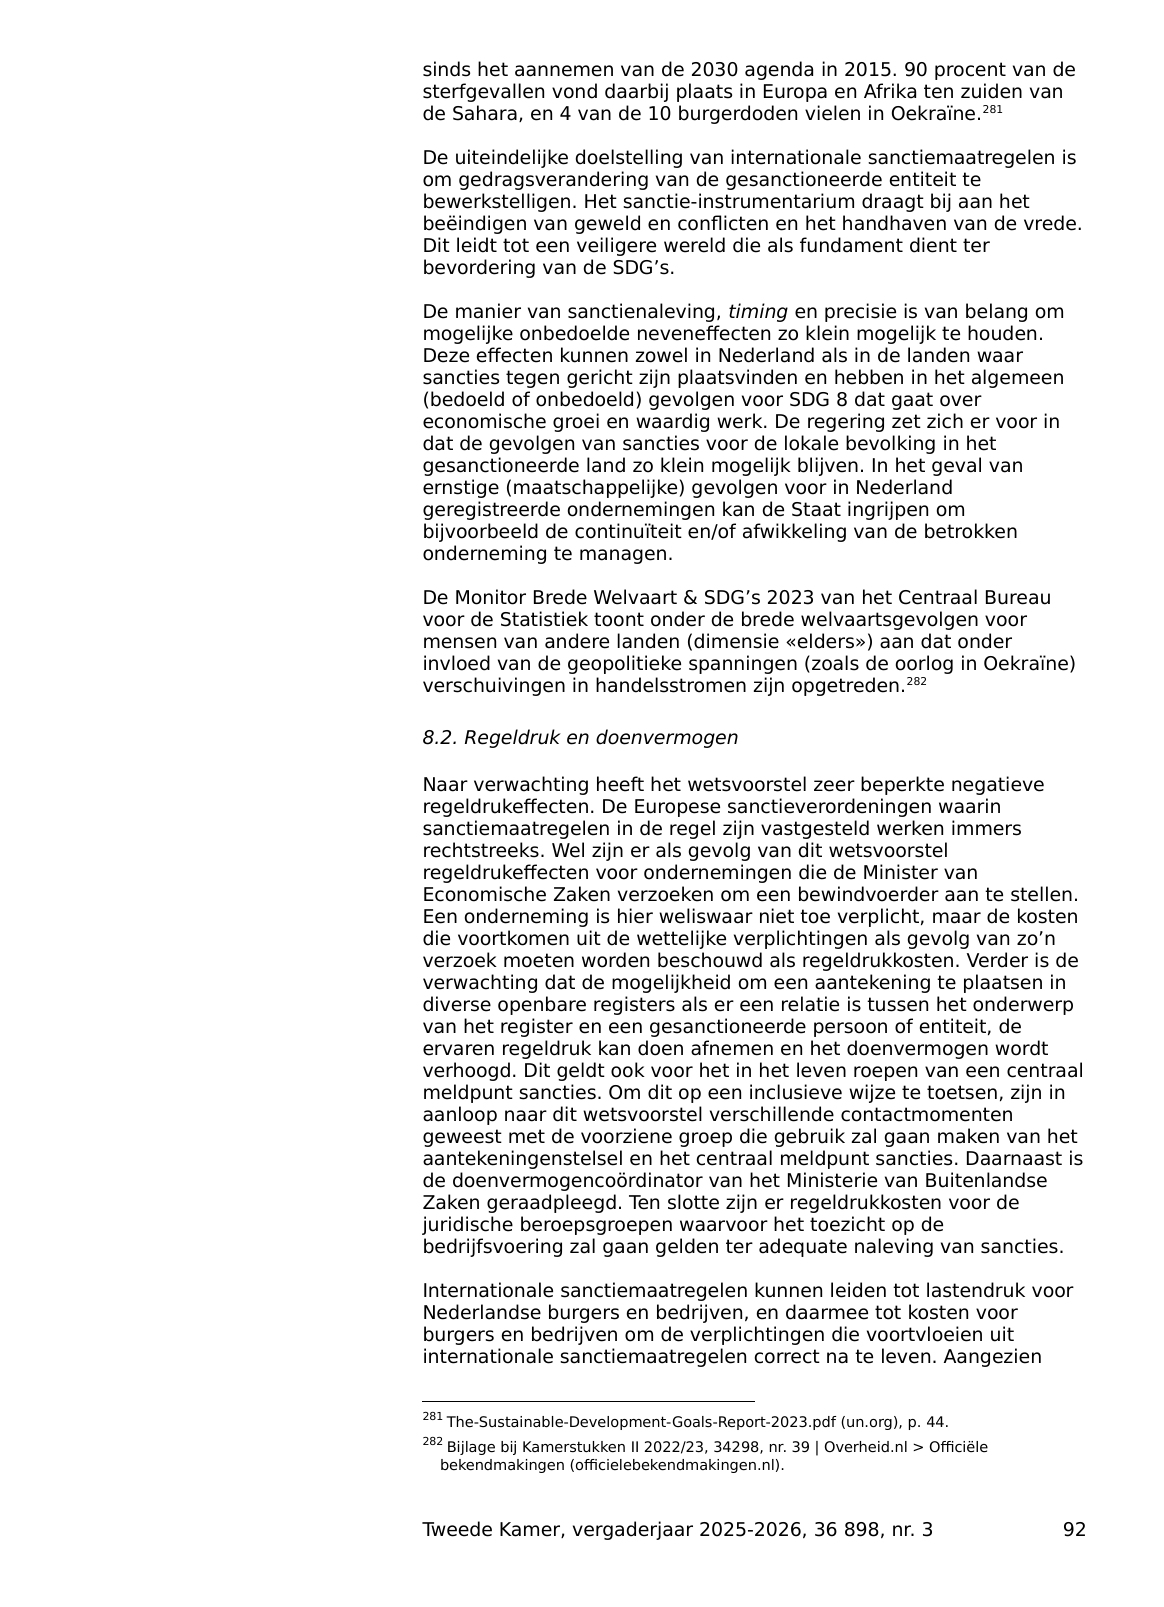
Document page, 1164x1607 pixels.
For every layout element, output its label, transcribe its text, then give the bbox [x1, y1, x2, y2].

text The-Sustainable-Development-Goals-Report-2023.pdf (un.org), p. 44. [422, 1410, 1087, 1432]
text De Monitor Brede Welvaart & SDG’s 2023 van het Centraal Bureau voor de Statistiek toont onder de brede welvaartsgevolgen voor mensen van andere landen (dimensie «elders») aan dat onder invloed van de geopolitieke spanningen (zoals de oorlog in Oekraïne) verschuivingen in handelsstromen zijn opgetreden. [422, 587, 1087, 697]
text De uiteindelijke doelstelling van internationale sanctiemaatregelen is om gedragsverandering van de gesanctioneerde entiteit te bewerkstelligen. Het sanctie-instrumentarium draagt bij aan het beëindigen van geweld en conflicten en het handhaven van de vrede. Dit leidt tot een veiligere wereld die als fundament dient ter bevordering van de SDG’s. [422, 147, 1087, 279]
text Naar verwachting heeft het wetsvoorstel zeer beperkte negatieve regeldrukeffecten. De Europese sanctieverordeningen waarin sanctiemaatregelen in de regel zijn vastgesteld werken immers rechtstreeks. Wel zijn er als gevolg van dit wetsvoorstel regeldrukeffecten voor ondernemingen die de Minister van Economische Zaken verzoeken om een bewindvoerder aan te stellen. Een onderneming is hier weliswaar niet toe verplicht, maar de kosten die voortkomen uit de wettelijke verplichtingen als gevolg van zo’n verzoek moeten worden beschouwd als regeldrukkosten. Verder is de verwachting dat de mogelijkheid om een aantekening te plaatsen in diverse openbare registers als er een relatie is tussen het onderwerp van het register en een gesanctioneerde persoon of entiteit, de ervaren regeldruk kan doen afnemen en het doenvermogen wordt verhoogd. Dit geldt ook voor het in het leven roepen van een centraal meldpunt sancties. Om dit op een inclusieve wijze te toetsen, zijn in aanloop naar dit wetsvoorstel verschillende contactmomenten geweest met de voorziene groep die gebruik zal gaan maken van het aantekeningenstelsel en het centraal meldpunt sancties. Daarnaast is de doenvermogencoördinator van het Ministerie van Buitenlandse Zaken geraadpleegd. Ten slotte zijn er regeldrukkosten voor de juridische beroepsgroepen waarvoor het toezicht op de bedrijfsvoering zal gaan gelden ter adequate naleving van sancties. [422, 774, 1087, 1258]
text Internationale sanctiemaatregelen kunnen leiden tot lastendruk voor Nederlandse burgers en bedrijven, en daarmee tot kosten voor burgers en bedrijven om de verplichtingen die voortvloeien uit internationale sanctiemaatregelen correct na te leven. Aangezien [422, 1280, 1087, 1368]
text Bijlage bij Kamerstukken II 2022/23, 34298, nr. 39 | Overheid.nl > Officiële bekendmakingen (officielebekendmakingen.nl). [422, 1435, 1087, 1474]
subtitle 8.2. Regeldruk en doenvermogen [422, 727, 1087, 749]
text De manier van sanctienaleving, timing en precisie is van belang om mogelijke onbedoelde neveneffecten zo klein mogelijk te houden. Deze effecten kunnen zowel in Nederland als in de landen waar sancties tegen gericht zijn plaatsvinden en hebben in het algemeen (bedoeld of onbedoeld) gevolgen voor SDG 8 dat gaat over economische groei en waardig werk. De regering zet zich er voor in dat de gevolgen van sancties voor de lokale bevolking in het gesanctioneerde land zo klein mogelijk blijven. In het geval van ernstige (maatschappelijke) gevolgen voor in Nederland geregistreerde ondernemingen kan de Staat ingrijpen om bijvoorbeeld de continuïteit en/of afwikkeling van de betrokken onderneming te managen. [422, 301, 1087, 565]
text sinds het aannemen van de 2030 agenda in 2015. 90 procent van de sterfgevallen vond daarbij plaats in Europa en Afrika ten zuiden van de Sahara, en 4 van de 10 burgerdoden vielen in Oekraïne. [422, 59, 1087, 125]
